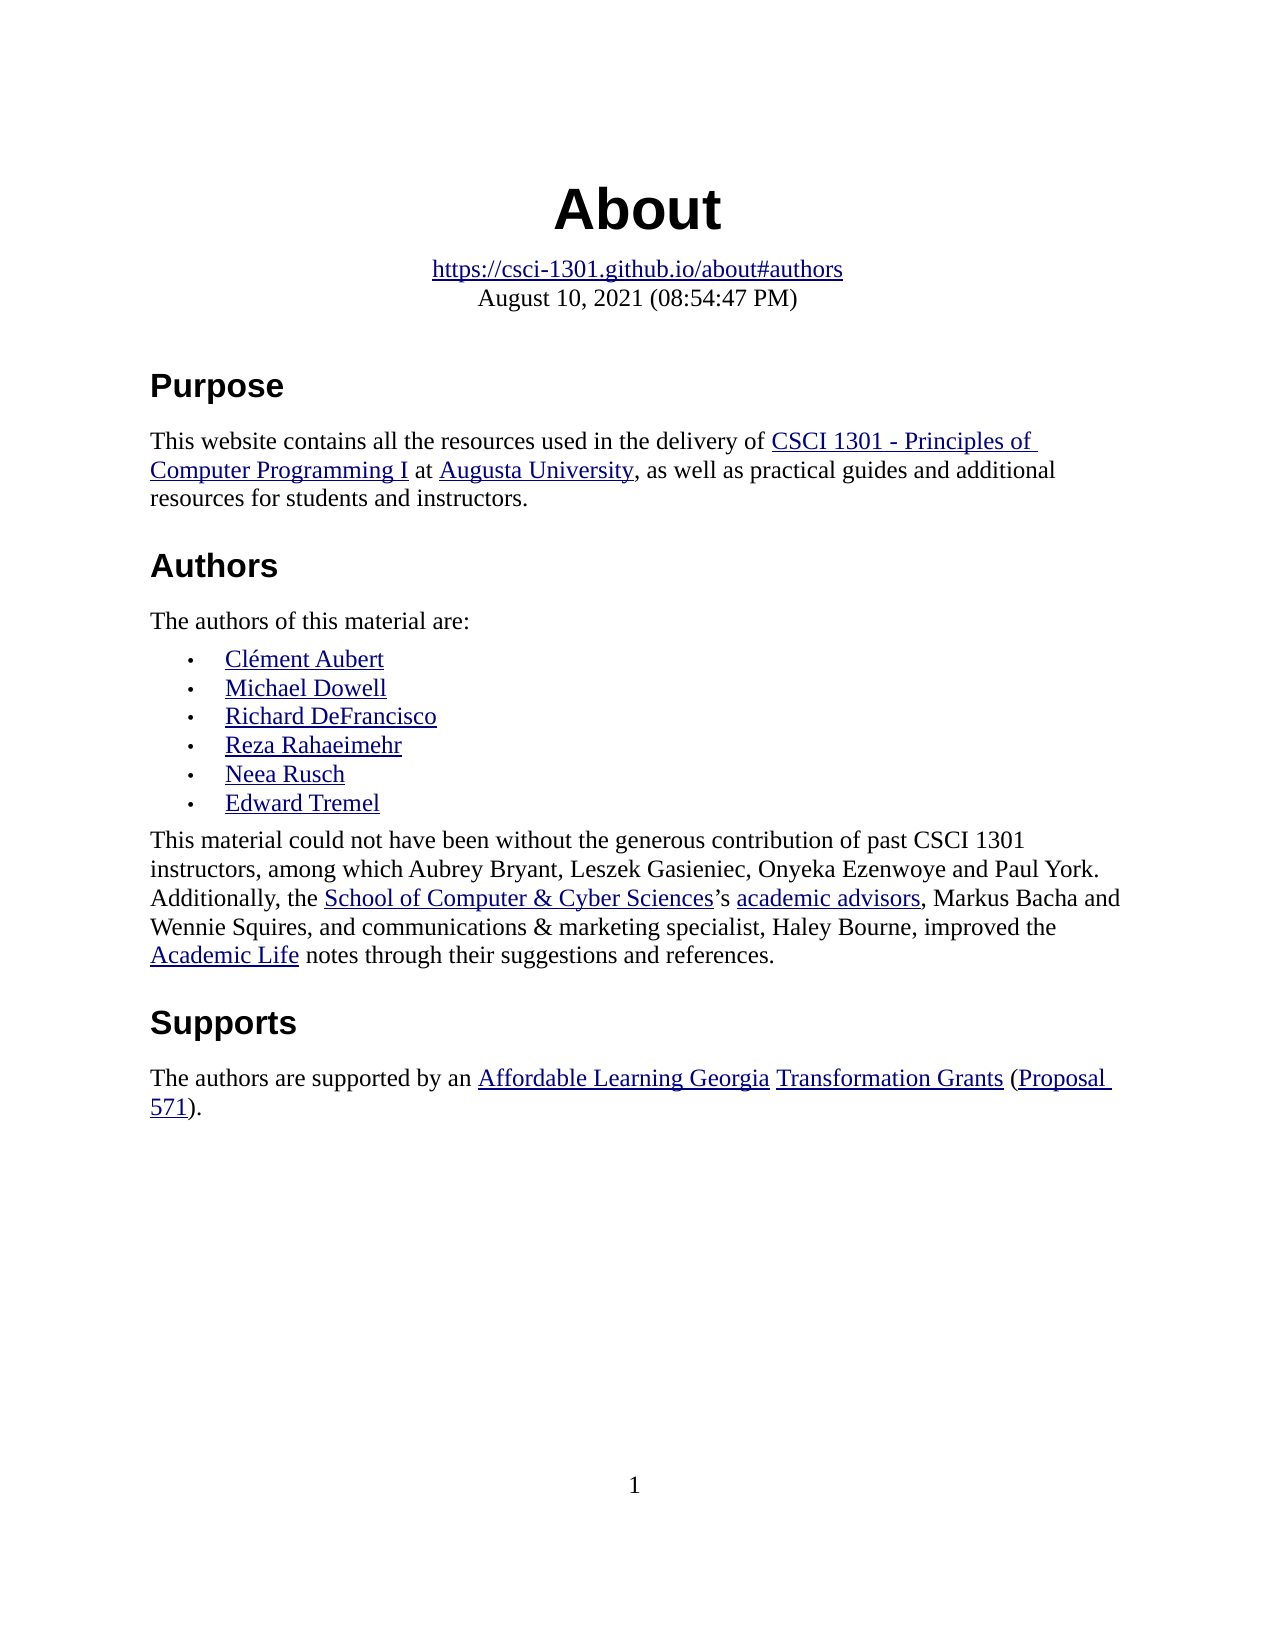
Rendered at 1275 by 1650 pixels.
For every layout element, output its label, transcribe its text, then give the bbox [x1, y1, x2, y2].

text August 10, 2021 (08:54:47 PM) [150, 283, 1125, 312]
list Edward Tremel [187, 788, 1125, 816]
text https://csci-1301.github.io/about#authors [150, 254, 1125, 283]
list Clément Aubert [187, 644, 1125, 673]
subtitle Supports [150, 1003, 1125, 1042]
text The authors are supported by an Affordable Learning Georgia Transformation Grants (Proposal 571). [150, 1063, 1125, 1121]
subtitle Authors [150, 546, 1125, 585]
list Neea Rusch [187, 759, 1125, 788]
subtitle Purpose [150, 366, 1125, 404]
list Richard DeFrancisco [187, 701, 1125, 730]
title About [150, 175, 1125, 242]
list Michael Dowell [187, 673, 1125, 701]
text This website contains all the resources used in the delivery of CSCI 1301 - Principles of Computer Programming I at Augusta University, as well as practical guides and additional resources for students and instructors. [150, 426, 1125, 512]
list Reza Rahaeimehr [187, 730, 1125, 759]
text The authors of this material are: [150, 606, 1125, 635]
text This material could not have been without the generous contribution of past CSCI 1301 instructors, among which Aubrey Bryant, Leszek Gasieniec, Onyeka Ezenwoye and Paul York. Additionally, the School of Computer & Cyber Sciences’s academic advisors, Markus Bacha and Wennie Squires, and communications & marketing specialist, Haley Bourne, improved the Academic Life notes through their suggestions and references. [150, 825, 1125, 969]
